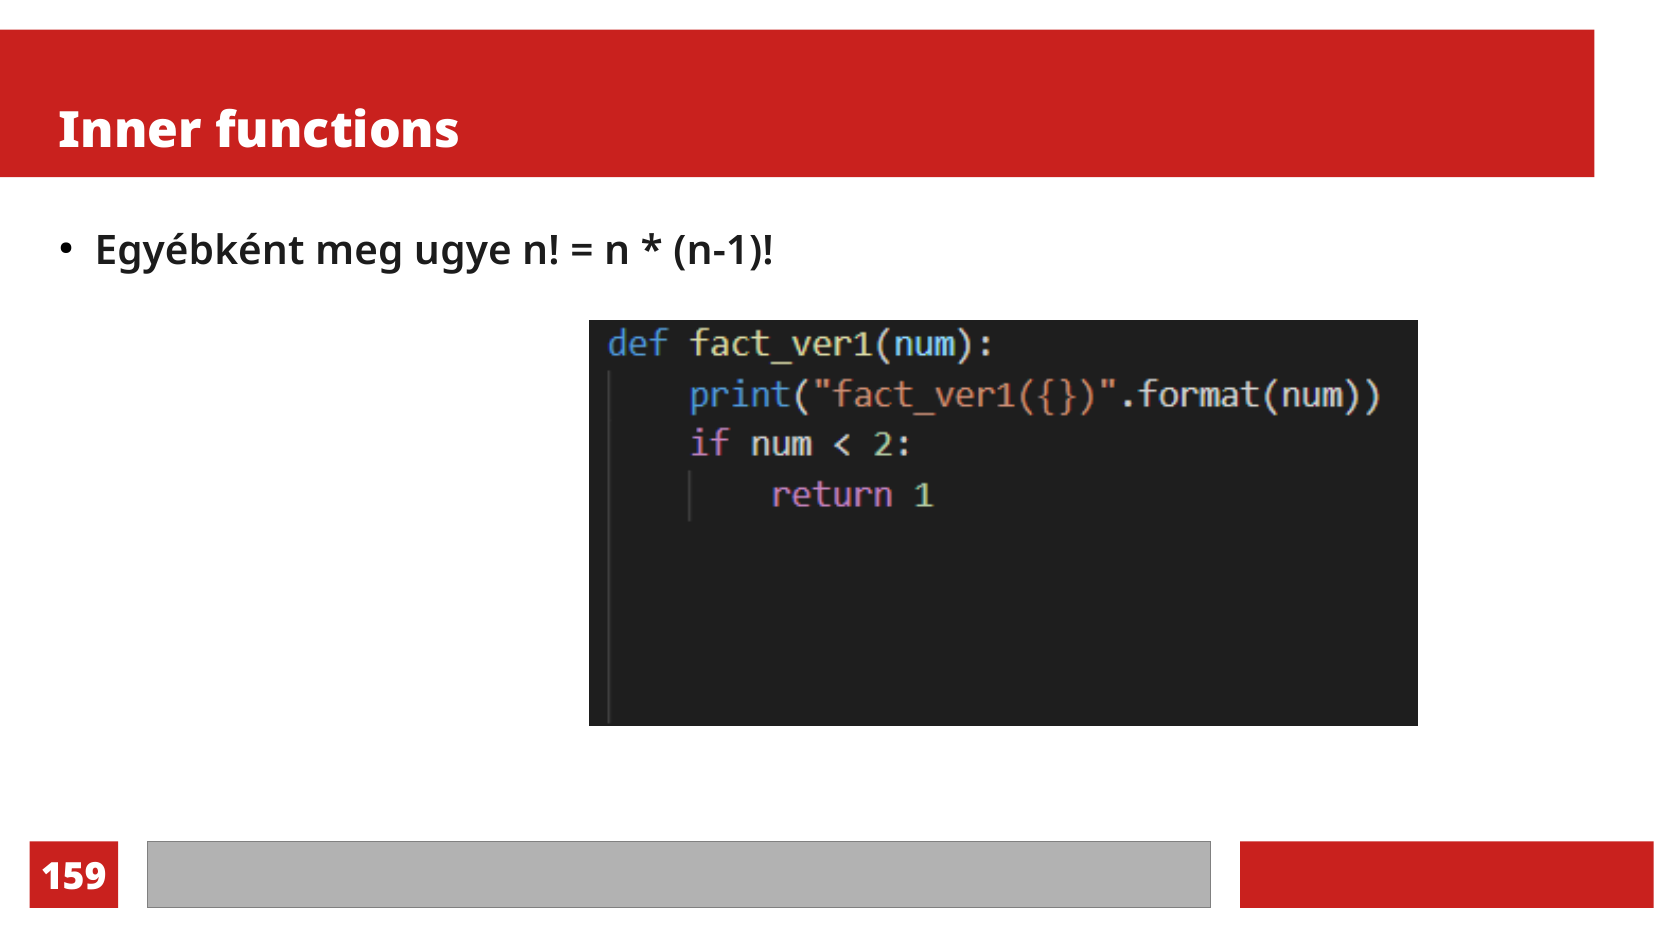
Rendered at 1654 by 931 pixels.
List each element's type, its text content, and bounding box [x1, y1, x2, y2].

title Inner functions [59, 44, 1595, 163]
picture [589, 320, 1418, 726]
list Egyébként meg ugye n! = n * (n-1)! [59, 221, 1565, 739]
